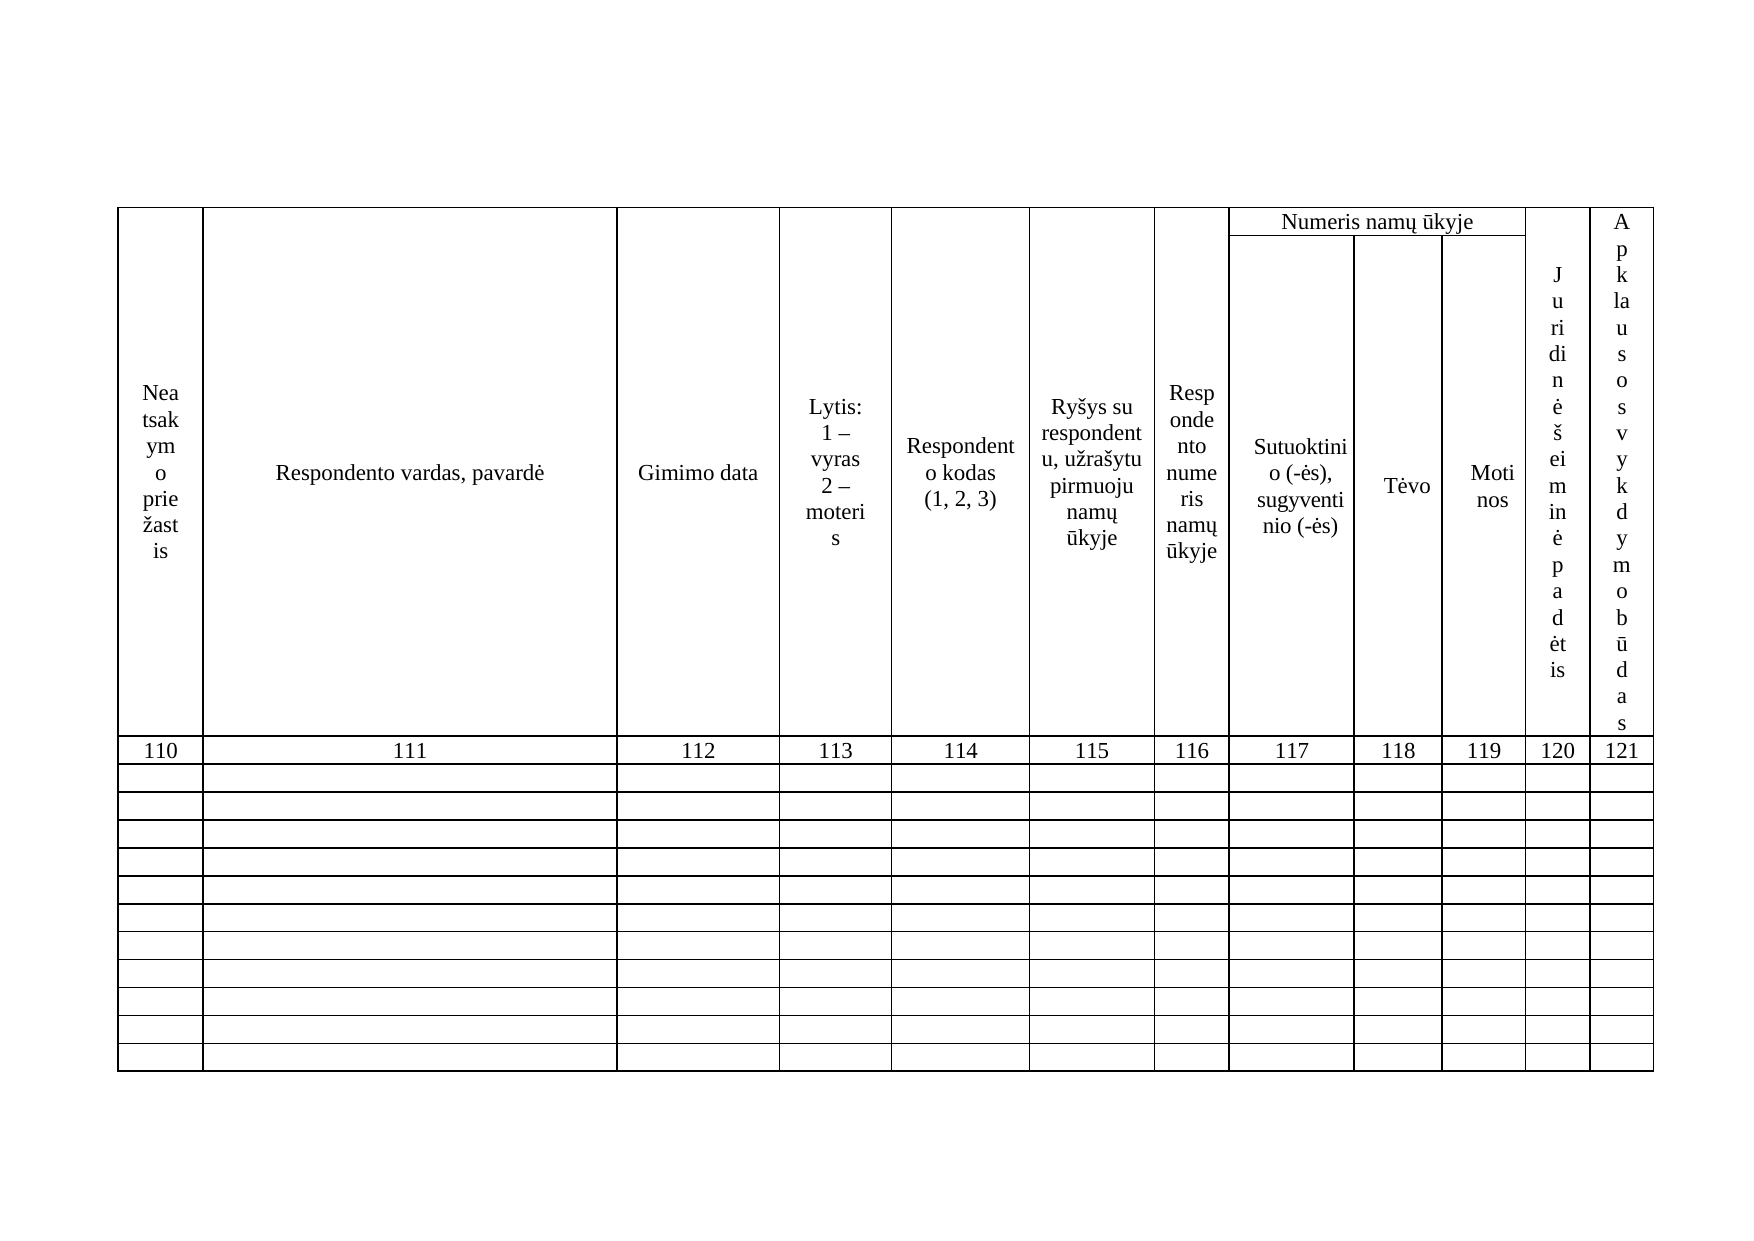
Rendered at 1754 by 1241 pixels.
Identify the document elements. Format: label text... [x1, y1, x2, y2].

table_cell [1443, 821, 1525, 847]
table_cell [1526, 988, 1589, 1014]
table_cell [780, 988, 891, 1014]
table_cell [618, 821, 779, 847]
table_cell [119, 821, 202, 847]
table_cell [618, 793, 779, 819]
table_cell [892, 765, 1029, 791]
table_cell [780, 905, 891, 931]
table_cell 119 [1443, 737, 1525, 763]
table_cell [1591, 1044, 1653, 1070]
table_cell [119, 905, 202, 931]
table_cell [892, 905, 1029, 931]
table_cell [204, 849, 616, 875]
table_cell Motinos [1443, 236, 1525, 735]
table_header Respondento numeris namų ūkyje [1155, 208, 1228, 735]
table_cell 111 [204, 737, 616, 763]
table_cell [892, 988, 1029, 1014]
table_cell [119, 988, 202, 1014]
table_cell [1591, 988, 1653, 1014]
table_cell [618, 1016, 779, 1042]
table_cell [618, 932, 779, 959]
table_cell [119, 1016, 202, 1042]
table_cell [780, 821, 891, 847]
table_cell Sutuoktinio (-ės), sugyventinio (-ės) [1230, 236, 1353, 735]
table_cell [1526, 1044, 1589, 1070]
table_cell [780, 960, 891, 987]
table_cell [1526, 905, 1589, 931]
table_cell [1230, 960, 1353, 987]
table_cell [119, 1044, 202, 1070]
table_cell [119, 932, 202, 959]
table_cell [1443, 1016, 1525, 1042]
table_cell [1443, 877, 1525, 903]
table_cell [618, 765, 779, 791]
table_cell [1591, 765, 1653, 791]
table_cell [1155, 793, 1228, 819]
table_cell [1526, 1016, 1589, 1042]
table_cell [1030, 793, 1154, 819]
table_cell [1443, 988, 1525, 1014]
table_cell [892, 960, 1029, 987]
table_cell [1030, 1016, 1154, 1042]
table_cell [1030, 988, 1154, 1014]
table_cell [1030, 877, 1154, 903]
table_cell [1230, 877, 1353, 903]
table_cell [618, 905, 779, 931]
table_header Apklausos vykdymo būdas [1591, 208, 1653, 735]
table_cell [1030, 932, 1154, 959]
table_cell [1155, 765, 1228, 791]
table_cell [1591, 877, 1653, 903]
table_cell [1355, 988, 1441, 1014]
table_cell [1355, 905, 1441, 931]
table_cell [1443, 765, 1525, 791]
table_cell [1155, 932, 1228, 959]
table_header Respondento vardas, pavardė [204, 208, 616, 735]
table_cell [1155, 849, 1228, 875]
table_cell [119, 960, 202, 987]
table_cell [1155, 960, 1228, 987]
table_cell [1526, 932, 1589, 959]
table_cell [1591, 821, 1653, 847]
table_cell [204, 988, 616, 1014]
table_cell [1230, 849, 1353, 875]
table_cell [119, 849, 202, 875]
table_cell [1155, 905, 1228, 931]
table_header Numeris namų ūkyje [1230, 208, 1525, 234]
table_cell [1230, 1016, 1353, 1042]
table_cell [1591, 905, 1653, 931]
table_cell [1526, 849, 1589, 875]
table_cell [618, 877, 779, 903]
table_cell [204, 932, 616, 959]
table_cell [1355, 765, 1441, 791]
table_cell [1443, 849, 1525, 875]
table_cell [1155, 877, 1228, 903]
table_cell [1355, 1016, 1441, 1042]
table_cell [618, 1044, 779, 1070]
table_cell [1030, 765, 1154, 791]
table_cell [1526, 877, 1589, 903]
table_cell [780, 932, 891, 959]
table_cell [204, 821, 616, 847]
table_cell [1443, 1044, 1525, 1070]
table_cell [1030, 905, 1154, 931]
table_cell [204, 960, 616, 987]
table_cell [892, 1044, 1029, 1070]
table_cell [780, 1044, 891, 1070]
table_cell [1230, 821, 1353, 847]
table_cell Tėvo [1355, 236, 1441, 735]
table_cell [618, 960, 779, 987]
table_cell [892, 932, 1029, 959]
table_cell [1355, 793, 1441, 819]
table_cell [1230, 793, 1353, 819]
table_header Lytis: 1 – vyras 2 – moteris [780, 208, 891, 735]
table_cell [1355, 932, 1441, 959]
table_cell [119, 877, 202, 903]
table_cell [1230, 932, 1353, 959]
table_cell [1526, 960, 1589, 987]
table_cell [1526, 821, 1589, 847]
table_cell [204, 765, 616, 791]
table_cell 121 [1591, 737, 1653, 763]
table_cell [780, 849, 891, 875]
table_cell 113 [780, 737, 891, 763]
table_cell [1443, 793, 1525, 819]
table_cell [1591, 849, 1653, 875]
table_cell [1526, 793, 1589, 819]
table_cell [892, 821, 1029, 847]
table_cell [1155, 988, 1228, 1014]
table_cell [1443, 932, 1525, 959]
table_header Juridinė šeiminė padėtis [1526, 208, 1589, 735]
table_cell [1155, 821, 1228, 847]
table_cell 120 [1526, 737, 1589, 763]
table_cell [780, 877, 891, 903]
table_cell [618, 849, 779, 875]
table_header Neatsakymo priežastis [119, 208, 202, 735]
table_header Ryšys su respondentu, užrašytu pirmuoju namų ūkyje [1030, 208, 1154, 735]
table_cell [119, 765, 202, 791]
table_cell [204, 905, 616, 931]
table_cell [204, 1044, 616, 1070]
table_cell [1355, 877, 1441, 903]
table_cell [204, 877, 616, 903]
table_cell [892, 1016, 1029, 1042]
table_cell 117 [1230, 737, 1353, 763]
table_cell [1230, 765, 1353, 791]
table_cell [204, 1016, 616, 1042]
table_cell [1030, 849, 1154, 875]
table_cell [892, 793, 1029, 819]
table_cell [1230, 905, 1353, 931]
table_cell [892, 849, 1029, 875]
table_cell [1443, 960, 1525, 987]
table_cell [1230, 1044, 1353, 1070]
table_cell [1355, 849, 1441, 875]
table_cell [780, 765, 891, 791]
table_cell 112 [618, 737, 779, 763]
table_cell [1355, 1044, 1441, 1070]
table_cell [1443, 905, 1525, 931]
table_cell 110 [119, 737, 202, 763]
table_cell [1030, 960, 1154, 987]
table_cell [780, 793, 891, 819]
table_cell [892, 877, 1029, 903]
table_header Gimimo data [618, 208, 779, 735]
table_cell [1591, 1016, 1653, 1042]
table_cell [119, 793, 202, 819]
table_cell [1591, 932, 1653, 959]
table_cell [1155, 1044, 1228, 1070]
table_cell [1230, 988, 1353, 1014]
table_cell 114 [892, 737, 1029, 763]
table_cell [1591, 793, 1653, 819]
table_cell [1155, 1016, 1228, 1042]
table_cell [1591, 960, 1653, 987]
table_cell [1355, 821, 1441, 847]
table_cell [618, 988, 779, 1014]
table_cell 118 [1355, 737, 1441, 763]
table_cell [204, 793, 616, 819]
table_cell [1526, 765, 1589, 791]
table_cell 115 [1030, 737, 1154, 763]
table_cell [1355, 960, 1441, 987]
table_header Respondento kodas (1, 2, 3) [892, 208, 1029, 735]
table_cell [1030, 1044, 1154, 1070]
table_cell [780, 1016, 891, 1042]
table_cell 116 [1155, 737, 1228, 763]
table_cell [1030, 821, 1154, 847]
